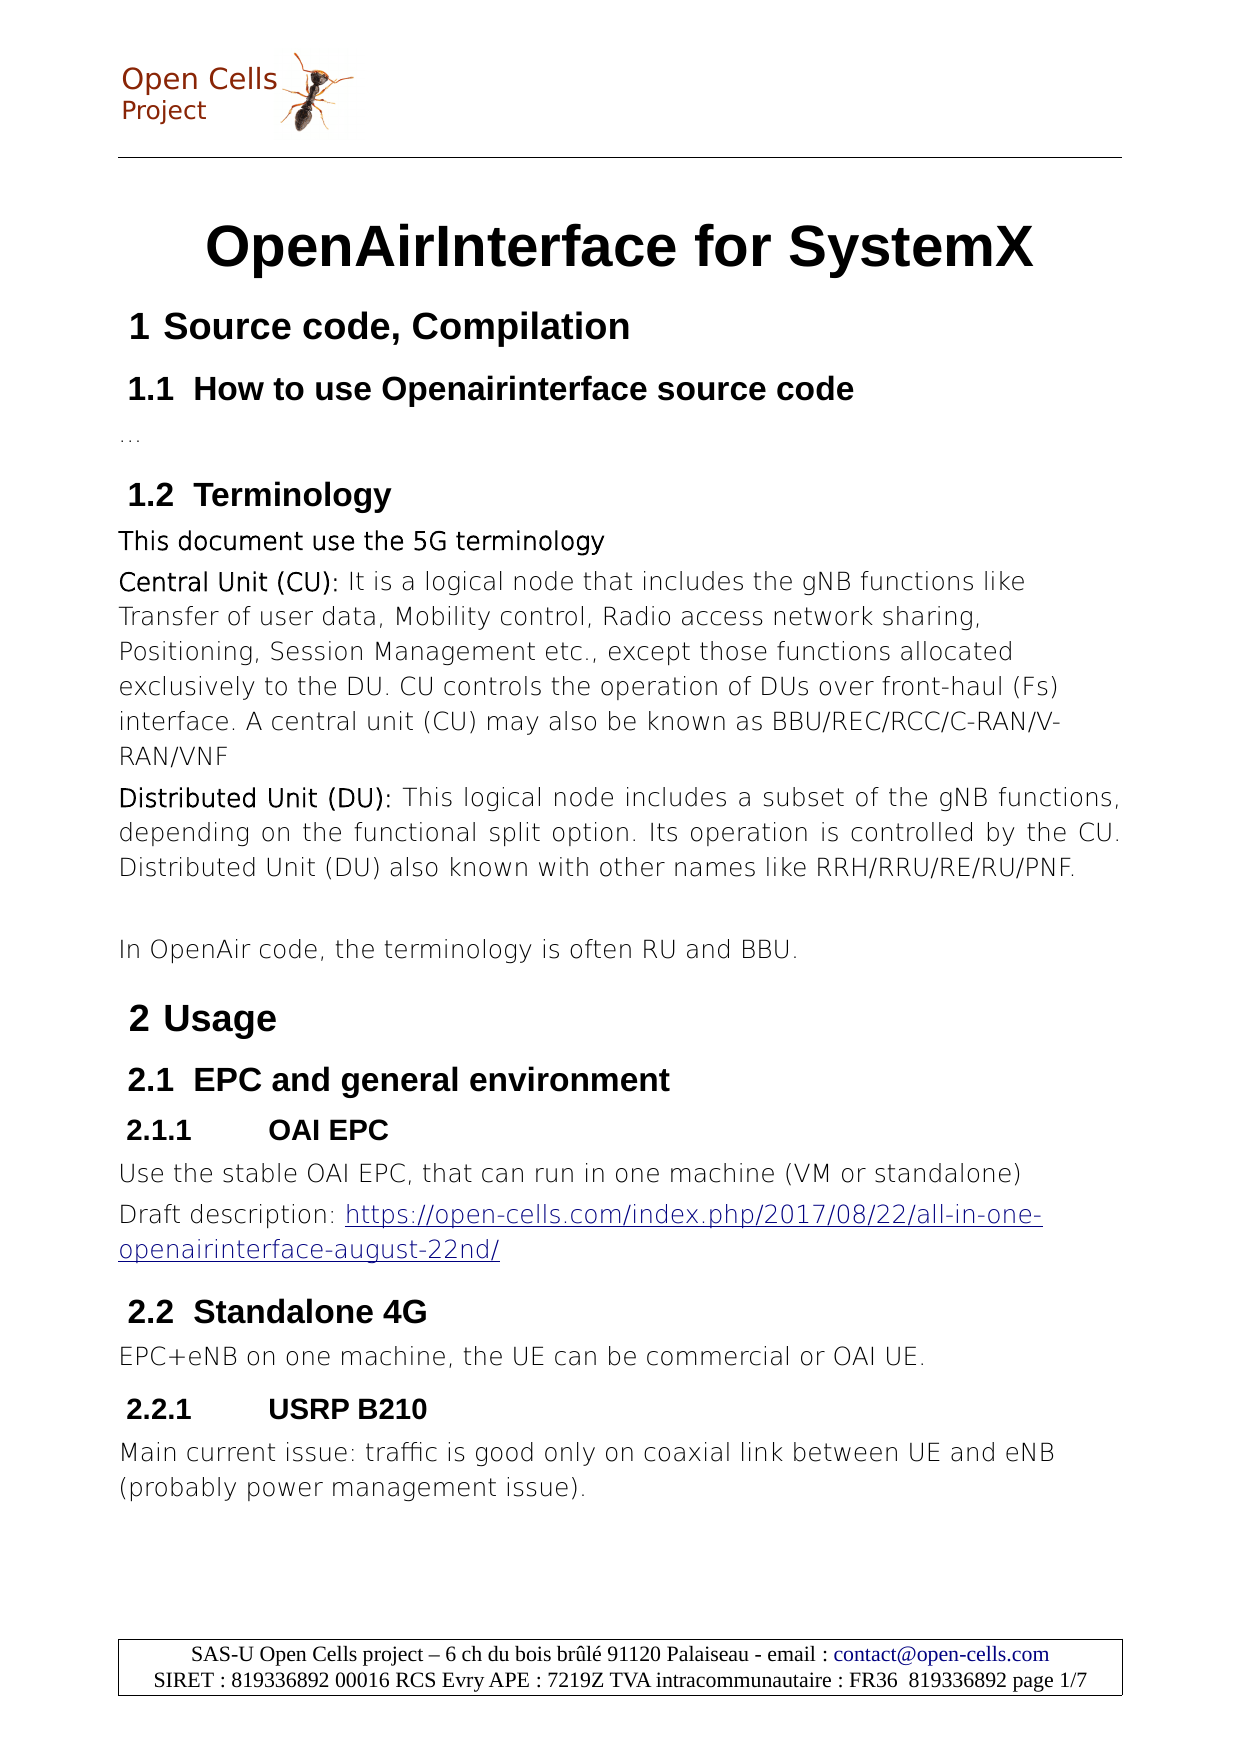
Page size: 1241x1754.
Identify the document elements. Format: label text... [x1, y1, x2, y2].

subtitle Usage [118, 996, 1122, 1039]
text Use the stable OAI EPC, that can run in one machine (VM or standalone) [118, 1159, 1122, 1189]
subtitle USRP B210 [118, 1392, 1122, 1426]
text EPC+eNB on one machine, the UE can be commercial or OAI UE. [118, 1343, 1122, 1372]
subtitle Standalone 4G [118, 1291, 1122, 1330]
subtitle OAI EPC [118, 1113, 1122, 1147]
subtitle EPC and general environment [118, 1060, 1122, 1099]
subtitle How to use Openairinterface source code [118, 368, 1122, 407]
title OpenAirInterface for SystemX [118, 212, 1122, 279]
text In OpenAir code, the terminology is often RU and BBU. [118, 936, 1122, 965]
text Distributed Unit (DU): This logical node includes a subset of the gNB functions, depending on the functional split option. Its operation is controlled by the CU. Distributed Unit (DU) also known with other names like RRH/RRU/RE/RU/PNF. [118, 783, 1122, 883]
text This document use the 5G terminology [118, 526, 1122, 556]
text ... [118, 419, 1122, 449]
text Central Unit (CU): It is a logical node that includes the gNB functions like Transfer of user data, Mobility control, Radio access network sharing, Positioning, Session Management etc., except those functions allocated exclusively to the DU. CU controls the operation of DUs over front-haul (Fs) interface. A central unit (CU) may also be known as BBU/REC/RCC/C-RAN/V-RAN/VNF [118, 567, 1122, 772]
subtitle Terminology [118, 475, 1122, 514]
subtitle Source code, Compilation [118, 304, 1122, 347]
picture [273, 48, 365, 140]
text Draft description: https://open-cells.com/index.php/2017/08/22/all-in-one-openairinterface-august-22nd/ [118, 1201, 1122, 1265]
text Main current issue: traffic is good only on coaxial link between UE and eNB (probably power management issue). [118, 1438, 1122, 1503]
